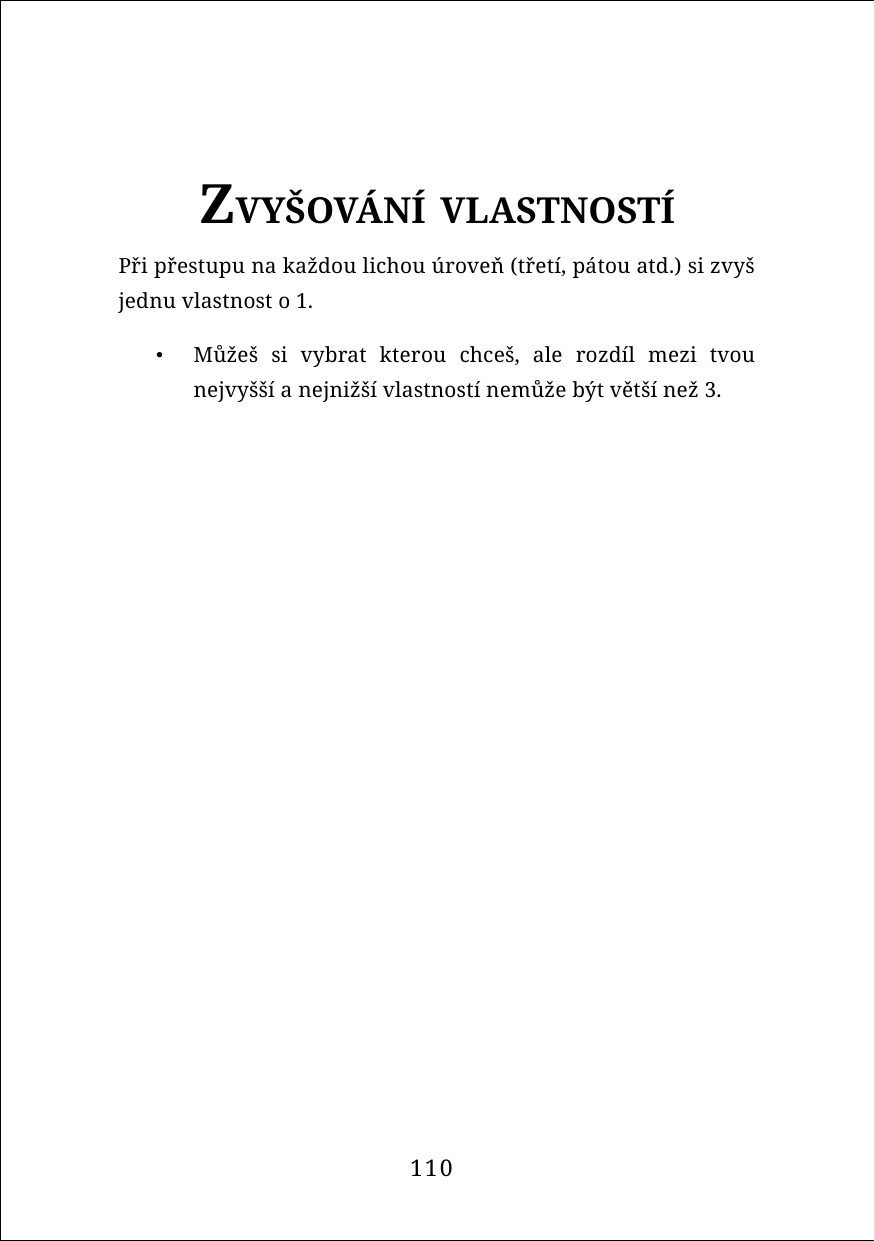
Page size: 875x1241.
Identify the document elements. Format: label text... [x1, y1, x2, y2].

text Při přestupu na každou lichou úroveň (třetí, pátou atd.) si zvyš jednu vlastnost o 1. [118, 251, 756, 315]
subtitle Zvyšování vlastností [118, 166, 756, 239]
list Můžeš si vybrat kterou chceš, ale rozdíl mezi tvou nejvyšší a nejnižší vlastností nemůže být větší než 3. [156, 340, 756, 404]
